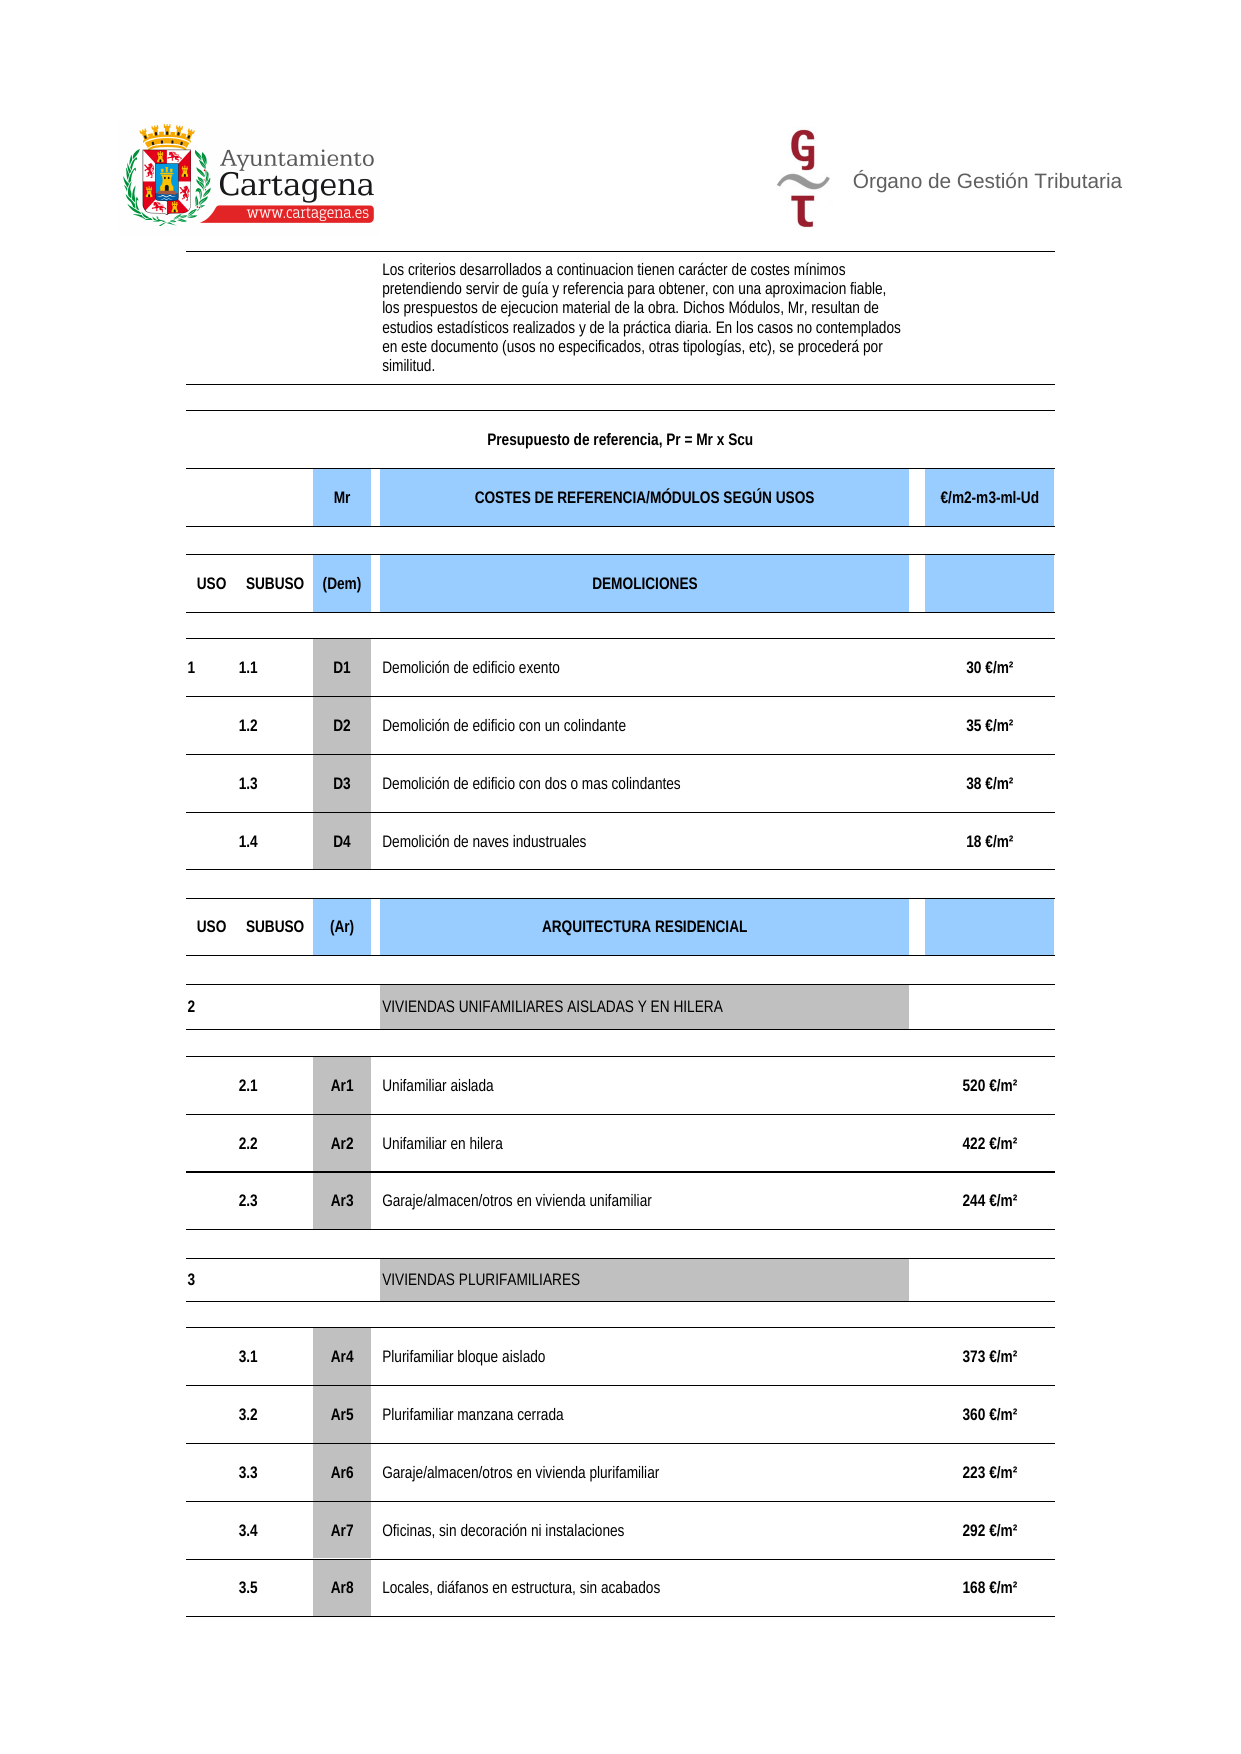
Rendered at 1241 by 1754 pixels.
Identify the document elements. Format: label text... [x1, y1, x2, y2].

table_cell Garaje/almacen/otros en vivienda unifamiliar [380, 1173, 909, 1229]
table_cell [313, 385, 371, 410]
table_cell [371, 870, 380, 897]
table_cell [371, 956, 380, 983]
table_cell Demolición de edificio con un colindante [380, 697, 909, 754]
table_cell [371, 1259, 380, 1301]
table_cell [925, 956, 1054, 983]
table_cell [909, 1444, 925, 1501]
table_cell VIVIENDAS PLURIFAMILIARES [380, 1259, 909, 1301]
table_cell D4 [313, 813, 371, 869]
table_cell [237, 527, 313, 554]
table_cell Ar2 [313, 1115, 371, 1171]
table_cell [186, 1030, 237, 1056]
table_cell Garaje/almacen/otros en vivienda plurifamiliar [380, 1444, 909, 1501]
table_cell 223 €/m² [925, 1444, 1054, 1501]
table_cell [925, 1302, 1054, 1327]
table_cell [371, 1560, 380, 1616]
table_cell [909, 1057, 925, 1114]
table_cell [313, 252, 371, 383]
table_cell 1.3 [237, 755, 313, 812]
table_cell [371, 613, 380, 638]
table_cell [909, 1115, 925, 1171]
table_cell [237, 469, 313, 526]
table_cell 2.3 [237, 1173, 313, 1229]
table_cell [186, 385, 237, 410]
table_cell [371, 1173, 380, 1229]
table_cell [371, 697, 380, 754]
table_cell Presupuesto de referencia, Pr = Mr x Scu [186, 411, 1054, 468]
table_cell [371, 985, 380, 1029]
table_cell Oficinas, sin decoración ni instalaciones [380, 1502, 909, 1558]
table_cell [371, 1115, 380, 1171]
table_cell Ar4 [313, 1328, 371, 1385]
table_cell SUBUSO [237, 899, 313, 955]
table_cell SUBUSO [237, 555, 313, 612]
table_cell €/m2-m3-ml-Ud [925, 469, 1054, 526]
table_cell [909, 252, 925, 383]
table_cell [237, 956, 313, 983]
table_cell 3.4 [237, 1502, 313, 1558]
table_cell [909, 1502, 925, 1558]
table_cell [371, 527, 380, 554]
table_cell [237, 1302, 313, 1327]
table_cell [909, 639, 925, 696]
table_cell Unifamiliar en hilera [380, 1115, 909, 1171]
table_cell [909, 899, 925, 955]
table_cell [909, 985, 925, 1029]
table_cell [371, 1302, 380, 1327]
table_cell [186, 1230, 237, 1257]
table_cell D2 [313, 697, 371, 754]
table_cell [237, 985, 313, 1029]
table_cell Plurifamiliar bloque aislado [380, 1328, 909, 1385]
table_cell [186, 1560, 237, 1616]
table_cell 3.5 [237, 1560, 313, 1616]
table_cell (Ar) [313, 899, 371, 955]
table_cell 1.2 [237, 697, 313, 754]
table_cell 520 €/m² [925, 1057, 1054, 1114]
table_cell Ar7 [313, 1502, 371, 1558]
table_cell [186, 1502, 237, 1558]
table_cell [237, 1030, 313, 1056]
table_cell (Dem) [313, 555, 371, 612]
table_cell [909, 1259, 925, 1301]
table_cell [909, 813, 925, 869]
table_cell 3 [186, 1259, 237, 1301]
table_cell [313, 527, 371, 554]
table_cell [925, 870, 1054, 897]
table_cell [186, 613, 237, 638]
table_cell [909, 755, 925, 812]
table_cell 1.1 [237, 639, 313, 696]
table_cell ARQUITECTURA RESIDENCIAL [380, 899, 909, 955]
table_cell [186, 956, 237, 983]
table_cell [313, 1230, 371, 1257]
table_cell [237, 870, 313, 897]
table_cell [313, 956, 371, 983]
table_cell 1.4 [237, 813, 313, 869]
table_cell [371, 1502, 380, 1558]
table_cell 360 €/m² [925, 1386, 1054, 1443]
table_cell [186, 1057, 237, 1114]
table_cell [909, 1560, 925, 1616]
table_cell [909, 870, 925, 897]
table_cell Ar3 [313, 1173, 371, 1229]
table_cell [380, 1230, 909, 1257]
table_cell [371, 555, 380, 612]
table_cell 38 €/m² [925, 755, 1054, 812]
table_cell [186, 1302, 237, 1327]
table_cell [186, 813, 237, 869]
table_cell 2.2 [237, 1115, 313, 1171]
table_cell [909, 1173, 925, 1229]
table_cell [380, 527, 909, 554]
table_cell 3.3 [237, 1444, 313, 1501]
table_cell [313, 870, 371, 897]
table_cell [371, 1057, 380, 1114]
table_cell Locales, diáfanos en estructura, sin acabados [380, 1560, 909, 1616]
table_cell [237, 1230, 313, 1257]
table_cell [909, 613, 925, 638]
table_cell [186, 697, 237, 754]
table_cell [380, 385, 909, 410]
table_cell Demolición de naves industruales [380, 813, 909, 869]
table_cell [186, 469, 237, 526]
table_cell [186, 870, 237, 897]
table_cell 1 [186, 639, 237, 696]
table_cell [909, 1230, 925, 1257]
table_cell [925, 1230, 1054, 1257]
table_cell [909, 469, 925, 526]
table_cell [371, 899, 380, 955]
table_cell Ar5 [313, 1386, 371, 1443]
table_cell [186, 527, 237, 554]
table_cell Mr [313, 469, 371, 526]
table_cell DEMOLICIONES [380, 555, 909, 612]
table_cell [380, 1302, 909, 1327]
table_cell [925, 1030, 1054, 1056]
table_cell D1 [313, 639, 371, 696]
table_cell 244 €/m² [925, 1173, 1054, 1229]
table_cell [313, 613, 371, 638]
table_cell [925, 1259, 1054, 1301]
table_cell [237, 385, 313, 410]
table_cell 30 €/m² [925, 639, 1054, 696]
table_cell [371, 639, 380, 696]
table_cell [909, 1030, 925, 1056]
table_cell [313, 1259, 371, 1301]
table_cell 2.1 [237, 1057, 313, 1114]
table_cell [371, 1444, 380, 1501]
table_cell [186, 1328, 237, 1385]
table_cell [909, 527, 925, 554]
table_cell 422 €/m² [925, 1115, 1054, 1171]
table_cell 3.1 [237, 1328, 313, 1385]
table_cell [371, 1230, 380, 1257]
table_cell [186, 1173, 237, 1229]
picture [117, 119, 379, 236]
table_cell USO [186, 555, 237, 612]
table_cell [313, 1302, 371, 1327]
table_cell Plurifamiliar manzana cerrada [380, 1386, 909, 1443]
table_cell [186, 1386, 237, 1443]
table_cell [371, 1030, 380, 1056]
table_cell 2 [186, 985, 237, 1029]
table_cell 292 €/m² [925, 1502, 1054, 1558]
table_cell [909, 1386, 925, 1443]
table_cell [371, 755, 380, 812]
table_cell [925, 985, 1054, 1029]
table_cell [186, 1115, 237, 1171]
table_cell [313, 985, 371, 1029]
table_cell [909, 1328, 925, 1385]
table_cell [925, 555, 1054, 612]
table_cell 18 €/m² [925, 813, 1054, 869]
table_cell [909, 385, 925, 410]
table_cell [313, 1030, 371, 1056]
table_cell [909, 697, 925, 754]
table_cell Demolición de edificio exento [380, 639, 909, 696]
table_cell Demolición de edificio con dos o mas colindantes [380, 755, 909, 812]
table_cell 373 €/m² [925, 1328, 1054, 1385]
table_cell D3 [313, 755, 371, 812]
table_cell [186, 252, 237, 383]
table_cell Ar6 [313, 1444, 371, 1501]
table_cell [237, 1259, 313, 1301]
table_cell [909, 956, 925, 983]
table_cell Unifamiliar aislada [380, 1057, 909, 1114]
table_cell [925, 527, 1054, 554]
table_cell [371, 813, 380, 869]
table_cell [237, 613, 313, 638]
table_cell [909, 555, 925, 612]
table_cell [237, 252, 313, 383]
table_cell Los criterios desarrollados a continuacion tienen carácter de costes mínimos pretendiendo servir de guía y referencia para obtener, con una aproximacion fiable, los prespuestos de ejecucion material de la obra. Dichos Módulos, Mr, resultan de estudios estadísticos realizados y de la práctica diaria. En los casos no contemplados en este documento (usos no especificados, otras tipologías, etc), se procederá por similitud. [380, 252, 909, 383]
table_cell [925, 613, 1054, 638]
table_cell 35 €/m² [925, 697, 1054, 754]
table_cell VIVIENDAS UNIFAMILIARES AISLADAS Y EN HILERA [380, 985, 909, 1029]
table_cell [186, 755, 237, 812]
table_cell [371, 252, 380, 383]
table_cell [380, 956, 909, 983]
table_cell [380, 613, 909, 638]
table_cell [371, 1328, 380, 1385]
table_cell COSTES DE REFERENCIA/MÓDULOS SEGÚN USOS [380, 469, 909, 526]
table_cell [371, 469, 380, 526]
table_cell Ar1 [313, 1057, 371, 1114]
table_cell [909, 1302, 925, 1327]
table_cell [925, 252, 1054, 383]
table_cell [186, 1444, 237, 1501]
table_cell [380, 1030, 909, 1056]
table_cell [371, 385, 380, 410]
table_cell Ar8 [313, 1560, 371, 1616]
table_cell [371, 1386, 380, 1443]
table_cell 3.2 [237, 1386, 313, 1443]
table_cell [380, 870, 909, 897]
table_cell [925, 899, 1054, 955]
table_cell 168 €/m² [925, 1560, 1054, 1616]
table_cell [925, 385, 1054, 410]
table_cell USO [186, 899, 237, 955]
